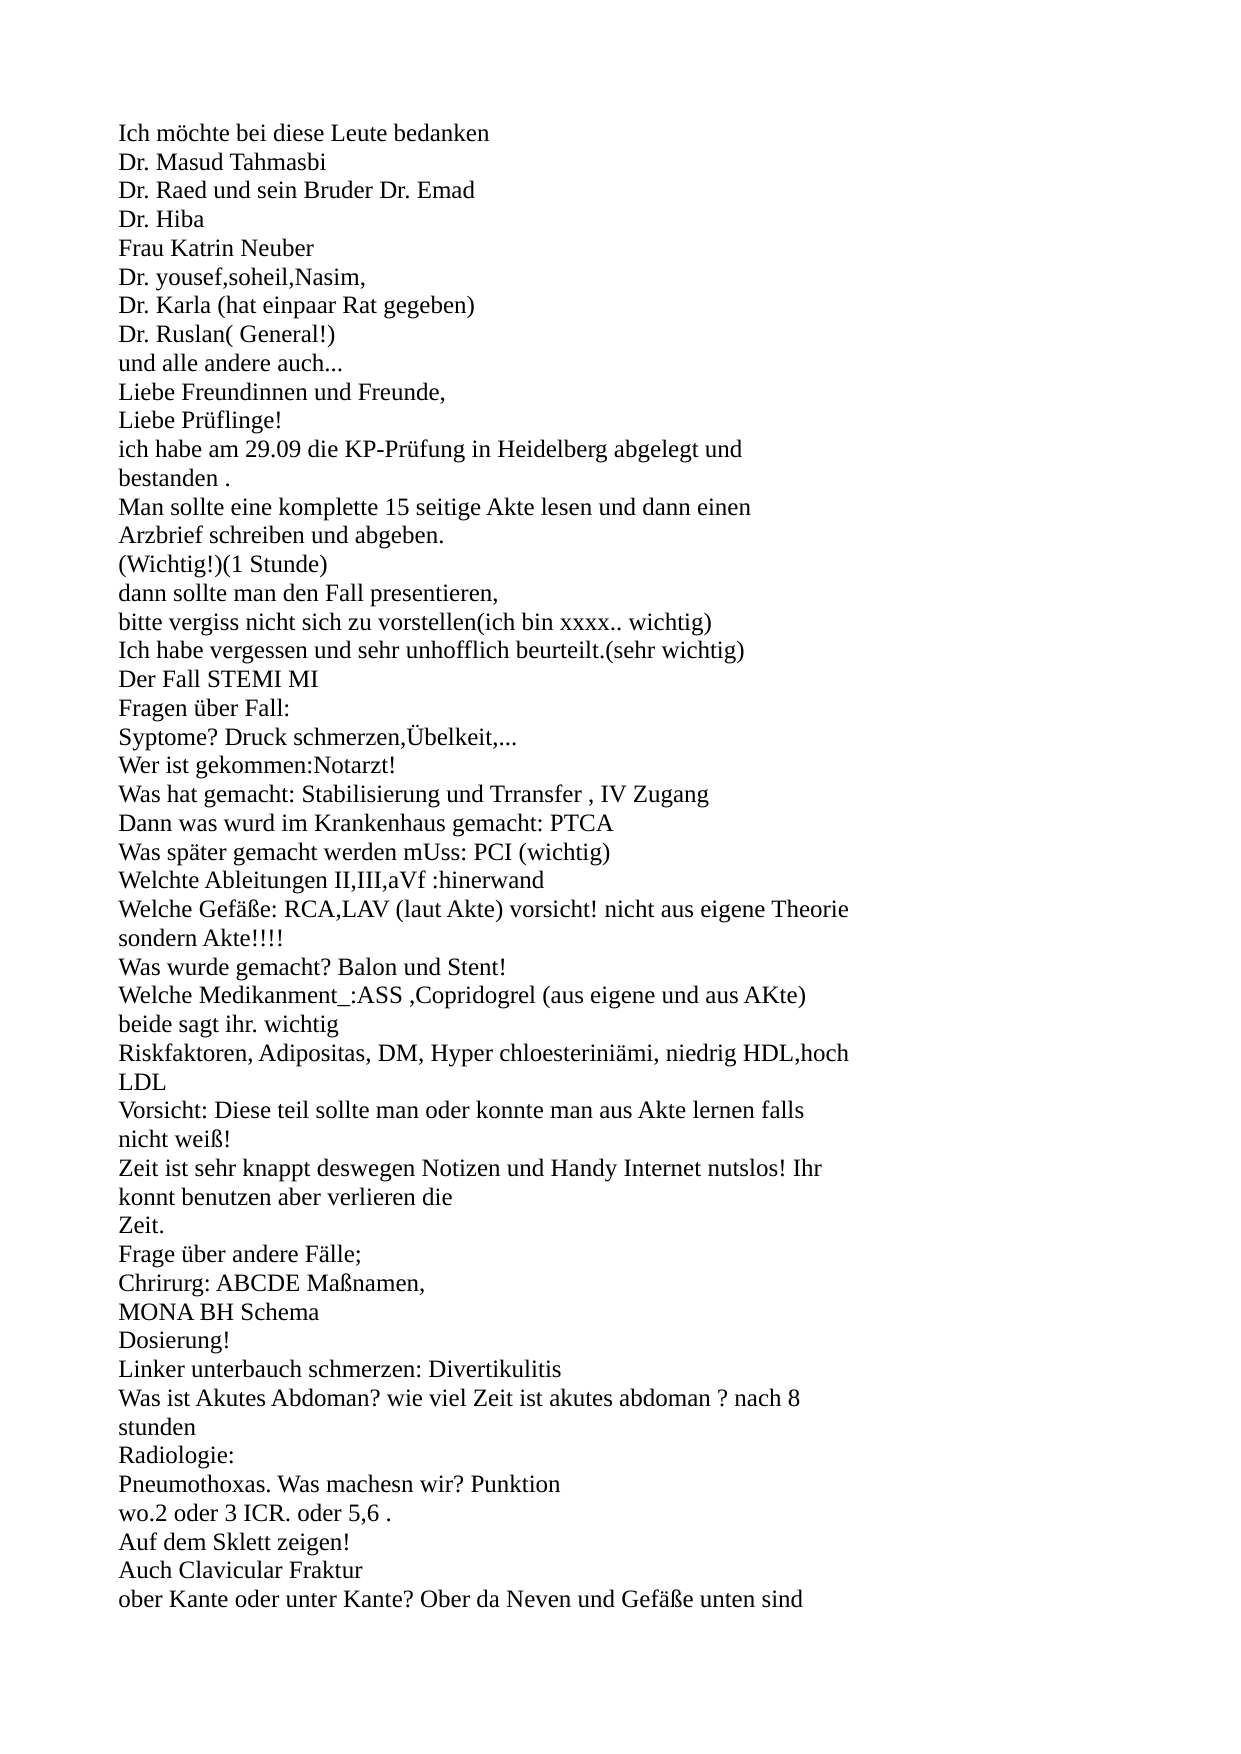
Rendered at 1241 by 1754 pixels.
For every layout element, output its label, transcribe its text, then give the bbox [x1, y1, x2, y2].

text Vorsicht: Diese teil sollte man oder konnte man aus Akte lernen falls [118, 1096, 1122, 1124]
text und alle andere auch... [118, 348, 1122, 377]
text Was wurde gemacht? Balon und Stent! [118, 952, 1122, 981]
text Welche Medikanment_:ASS ,Copridogrel (aus eigene und aus AKte) [118, 981, 1122, 1009]
text wo.2 oder 3 ICR. oder 5,6 . [118, 1498, 1122, 1527]
text sondern Akte!!!! [118, 923, 1122, 952]
text LDL [118, 1067, 1122, 1096]
text Ich habe vergessen und sehr unhofflich beurteilt.(sehr wichtig) [118, 636, 1122, 664]
text Radiologie: [118, 1441, 1122, 1469]
text Welchte Ableitungen II,III,aVf :hinerwand [118, 866, 1122, 894]
text Linker unterbauch schmerzen: Divertikulitis [118, 1354, 1122, 1383]
text Wer ist gekommen:Notarzt! [118, 751, 1122, 779]
text Dosierung! [118, 1326, 1122, 1354]
text Ich möchte bei diese Leute bedanken [118, 118, 1122, 147]
text Zeit ist sehr knappt deswegen Notizen und Handy Internet nutslos! Ihr [118, 1153, 1122, 1182]
text Welche Gefäße: RCA,LAV (laut Akte) vorsicht! nicht aus eigene Theorie [118, 894, 1122, 923]
text Syptome? Druck schmerzen,Übelkeit,... [118, 722, 1122, 751]
text MONA BH Schema [118, 1297, 1122, 1326]
text Dr. Masud Tahmasbi [118, 147, 1122, 176]
text Frage über andere Fälle; [118, 1239, 1122, 1268]
text Dr. Karla (hat einpaar Rat gegeben) [118, 291, 1122, 319]
text Fragen über Fall: [118, 693, 1122, 722]
text ich habe am 29.09 die KP-Prüfung in Heidelberg abgelegt und [118, 434, 1122, 463]
text konnt benutzen aber verlieren die [118, 1182, 1122, 1211]
text beide sagt ihr. wichtig [118, 1009, 1122, 1038]
text Liebe Freundinnen und Freunde, [118, 377, 1122, 406]
text Riskfaktoren, Adipositas, DM, Hyper chloesteriniämi, niedrig HDL,hoch [118, 1038, 1122, 1067]
text Zeit. [118, 1211, 1122, 1239]
text Frau Katrin Neuber [118, 233, 1122, 262]
text Pneumothoxas. Was machesn wir? Punktion [118, 1469, 1122, 1498]
text Was später gemacht werden mUss: PCI (wichtig) [118, 837, 1122, 866]
text Dann was wurd im Krankenhaus gemacht: PTCA [118, 808, 1122, 837]
text nicht weiß! [118, 1124, 1122, 1153]
text Auch Clavicular Fraktur [118, 1556, 1122, 1584]
text Liebe Prüflinge! [118, 406, 1122, 434]
text bestanden . [118, 463, 1122, 492]
text Dr. Ruslan( General!) [118, 319, 1122, 348]
text Chrirurg: ABCDE Maßnamen, [118, 1268, 1122, 1297]
text Dr. yousef,soheil,Nasim, [118, 262, 1122, 291]
text Was hat gemacht: Stabilisierung und Trransfer , IV Zugang [118, 779, 1122, 808]
text Dr. Raed und sein Bruder Dr. Emad [118, 176, 1122, 204]
text bitte vergiss nicht sich zu vorstellen(ich bin xxxx.. wichtig) [118, 607, 1122, 636]
text Arzbrief schreiben und abgeben. [118, 521, 1122, 549]
text ober Kante oder unter Kante? Ober da Neven und Gefäße unten sind [118, 1584, 1122, 1613]
text Man sollte eine komplette 15 seitige Akte lesen und dann einen [118, 492, 1122, 521]
text dann sollte man den Fall presentieren, [118, 578, 1122, 607]
text Was ist Akutes Abdoman? wie viel Zeit ist akutes abdoman ? nach 8 [118, 1383, 1122, 1412]
text (Wichtig!)(1 Stunde) [118, 549, 1122, 578]
text Dr. Hiba [118, 204, 1122, 233]
text Auf dem Sklett zeigen! [118, 1527, 1122, 1556]
text stunden [118, 1412, 1122, 1441]
text Der Fall STEMI MI [118, 664, 1122, 693]
